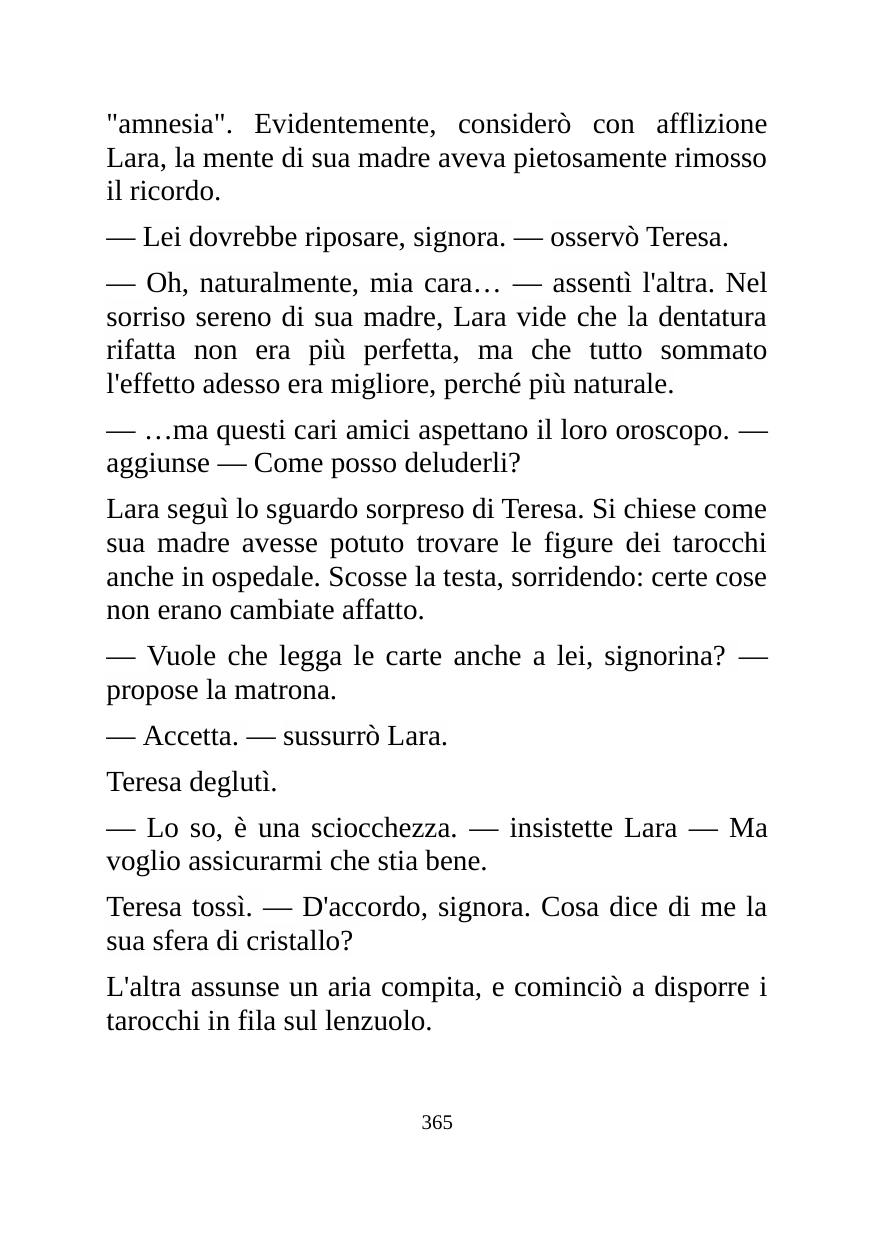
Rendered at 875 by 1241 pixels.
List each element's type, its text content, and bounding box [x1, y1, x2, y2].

text Lara seguì lo sguardo sorpreso di Teresa. Si chiese come sua madre avesse potuto trovare le figure dei tarocchi anche in ospedale. Scosse la testa, sorridendo: certe cose non erano cambiate affatto. [106, 492, 768, 626]
text L'altra assunse un aria compita, e cominciò a disporre i tarocchi in fila sul lenzuolo. [106, 969, 768, 1036]
text Teresa tossì. — D'accordo, signora. Cosa dice di me la sua sfera di cristallo? [106, 889, 768, 957]
text — Lo so, è una sciocchezza. — insistette Lara — Ma voglio assicurarmi che stia bene. [106, 810, 768, 877]
text — Accetta. — sussurrò Lara. [106, 718, 768, 751]
text — …ma questi cari amici aspettano il loro oroscopo. — aggiunse — Come posso deluderli? [106, 412, 768, 479]
text — Vuole che legga le carte anche a lei, signorina? — propose la matrona. [106, 638, 768, 705]
text — Lei dovrebbe riposare, signora. — osservò Teresa. [106, 219, 768, 253]
text "amnesia". Evidentemente, considerò con afflizione Lara, la mente di sua madre aveva pietosamente rimosso il ricordo. [106, 106, 768, 207]
text Teresa deglutì. [106, 764, 768, 797]
text — Oh, naturalmente, mia cara… — assentì l'altra. Nel sorriso sereno di sua madre, Lara vide che la dentatura rifatta non era più perfetta, ma che tutto sommato l'effetto adesso era migliore, perché più naturale. [106, 265, 768, 399]
